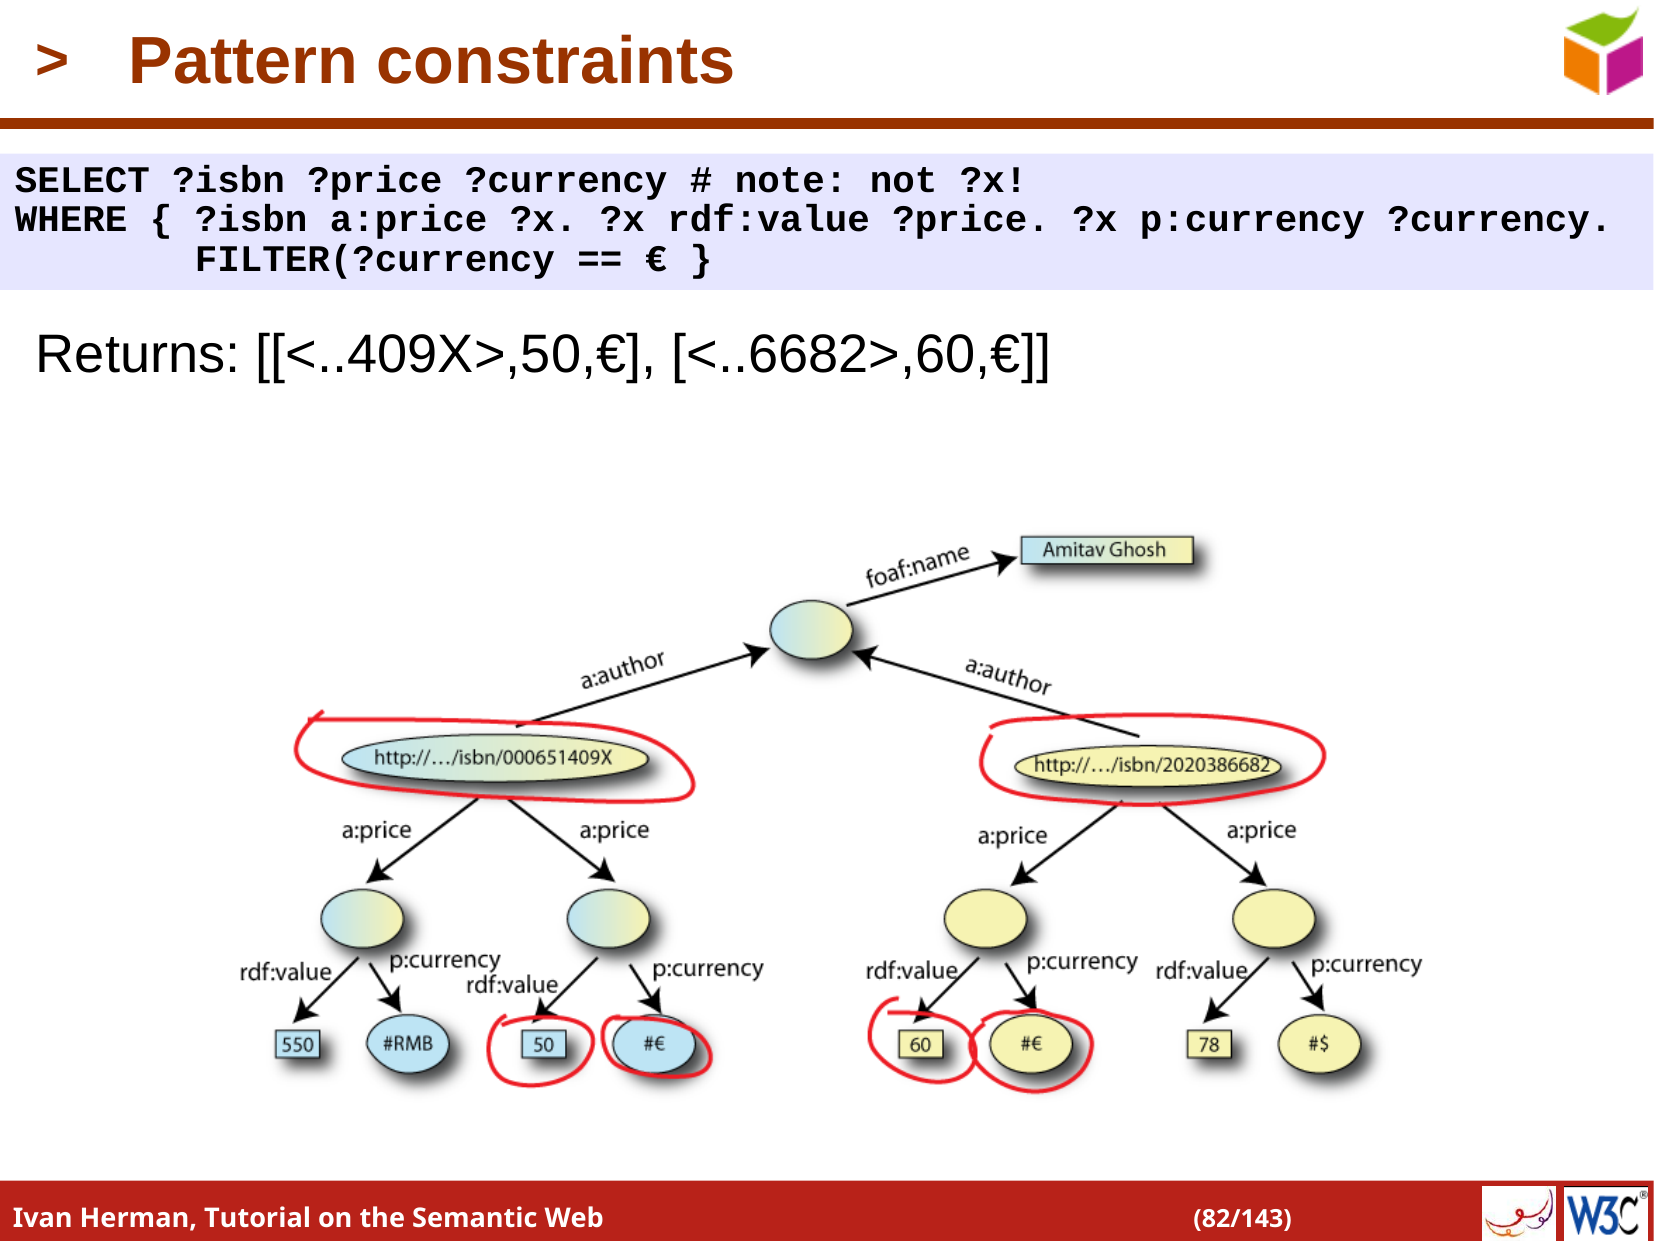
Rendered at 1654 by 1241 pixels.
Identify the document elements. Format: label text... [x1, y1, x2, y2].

list Returns: [[<..409X>,50,€], [<..6682>,60,€]] [17, 323, 1613, 412]
text_box SELECT ?isbn ?price ?currency # note: not ?x! WHERE { ?isbn a:price ?x. ?x rdf:value ?price. ?x p:currency ?currency. FILTER(?currency == € } [0, 153, 1654, 290]
picture [1564, 1186, 1648, 1241]
picture [1564, 5, 1643, 95]
picture [1482, 1186, 1556, 1241]
picture [118, 507, 1525, 1110]
title Pattern constraints [93, 0, 1493, 119]
